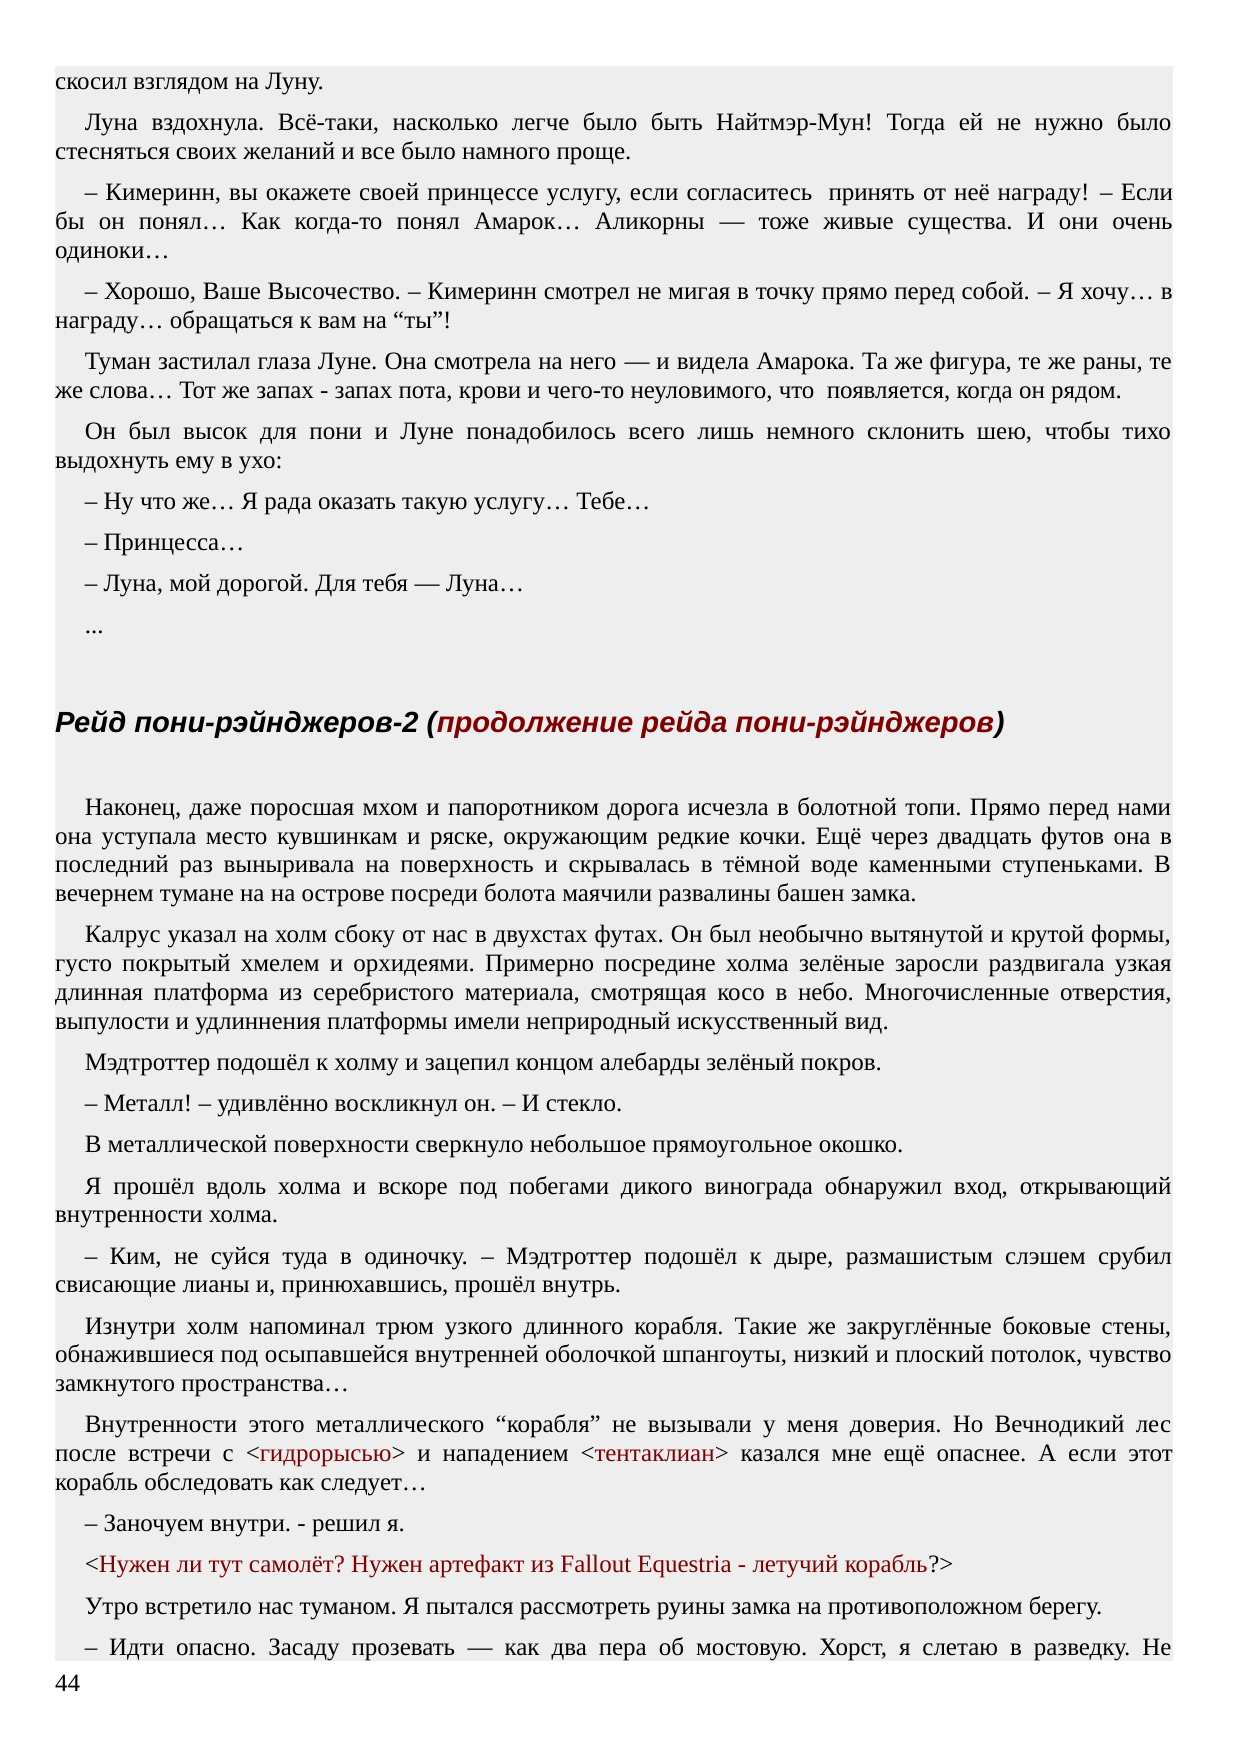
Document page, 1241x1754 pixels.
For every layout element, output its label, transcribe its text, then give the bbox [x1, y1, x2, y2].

text ... [55, 610, 1173, 638]
text – Кимеринн, вы окажете своей принцессе услугу, если согласитесь принять от неё награду! – Если бы он понял… Как когда-то понял Амарок… Аликорны — тоже живые существа. И они очень одиноки… [55, 177, 1173, 263]
text – Хорошо, Ваше Высочество. – Кимеринн смотрел не мигая в точку прямо перед собой. – Я хочу… в награду… обращаться к вам на “ты”! [55, 276, 1173, 333]
text – Металл! – удивлённо воскликнул он. – И стекло. [55, 1088, 1173, 1117]
text Изнутри холм напоминал трюм узкого длинного корабля. Такие же закруглённые боковые стены, обнажившиеся под осыпавшейся внутренней оболочкой шпангоуты, низкий и плоский потолок, чувство замкнутого пространства… [55, 1311, 1173, 1397]
text – Принцесса… [55, 527, 1173, 556]
text Внутренности этого металлического “корабля” не вызывали у меня доверия. Но Вечнодикий лес после встречи с <гидрорысью> и нападением <тентаклиан> казался мне ещё опаснее. А если этот корабль обследовать как следует… [55, 1409, 1173, 1496]
text – Ким, не суйся туда в одиночку. – Мэдтроттер подошёл к дыре, размашистым слэшем срубил свисающие лианы и, принюхавшись, прошёл внутрь. [55, 1241, 1173, 1298]
text – Заночуем внутри. - решил я. [55, 1508, 1173, 1537]
text – Идти опасно. Засаду прозевать — как два пера об мостовую. Хорст, я слетаю в разведку. Не [55, 1632, 1173, 1661]
text скосил взглядом на Луну. [55, 66, 1173, 95]
text Я прошёл вдоль холма и вскоре под побегами дикого винограда обнаружил вход, открывающий внутренности холма. [55, 1171, 1173, 1228]
text Мэдтроттер подошёл к холму и зацепил концом алебарды зелёный покров. [55, 1047, 1173, 1076]
text Луна вздохнула. Всё-таки, насколько легче было быть Найтмэр-Мун! Тогда ей не нужно было стесняться своих желаний и все было намного проще. [55, 107, 1173, 165]
text Туман застилал глаза Луне. Она смотрела на него — и видела Амарока. Та же фигура, те же раны, те же слова… Тот же запах - запах пота, крови и чего-то неуловимого, что появляется, когда он рядом. [55, 346, 1173, 403]
subtitle Рейд пони-рэйнджеров-2 (продолжение рейда пони-рэйнджеров) [55, 705, 1173, 738]
text – Луна, мой дорогой. Для тебя — Луна… [55, 568, 1173, 597]
text Утро встретило нас туманом. Я пытался рассмотреть руины замка на противоположном берегу. [55, 1591, 1173, 1619]
text Наконец, даже поросшая мхом и папоротником дорога исчезла в болотной топи. Прямо перед нами она уступала место кувшинкам и ряске, окружающим редкие кочки. Ещё через двадцать футов она в последний раз выныривала на поверхность и скрывалась в тёмной воде каменными ступеньками. В вечернем тумане на на острове посреди болота маячили развалины башен замка. [55, 792, 1173, 907]
text Он был высок для пони и Луне понадобилось всего лишь немного склонить шею, чтобы тихо выдохнуть ему в ухо: [55, 416, 1173, 473]
text Калрус указал на холм сбоку от нас в двухстах футах. Он был необычно вытянутой и крутой формы, густо покрытый хмелем и орхидеями. Примерно посредине холма зелёные заросли раздвигала узкая длинная платформа из серебристого материала, смотрящая косо в небо. Многочисленные отверстия, выпулости и удлиннения платформы имели неприродный искусственный вид. [55, 919, 1173, 1034]
text <Нужен ли тут самолёт? Нужен артефакт из Fallout Equestria - летучий корабль?> [55, 1549, 1173, 1578]
text В металлической поверхности сверкнуло небольшое прямоугольное окошко. [55, 1129, 1173, 1158]
text – Ну что же… Я рада оказать такую услугу… Тебе… [55, 486, 1173, 515]
